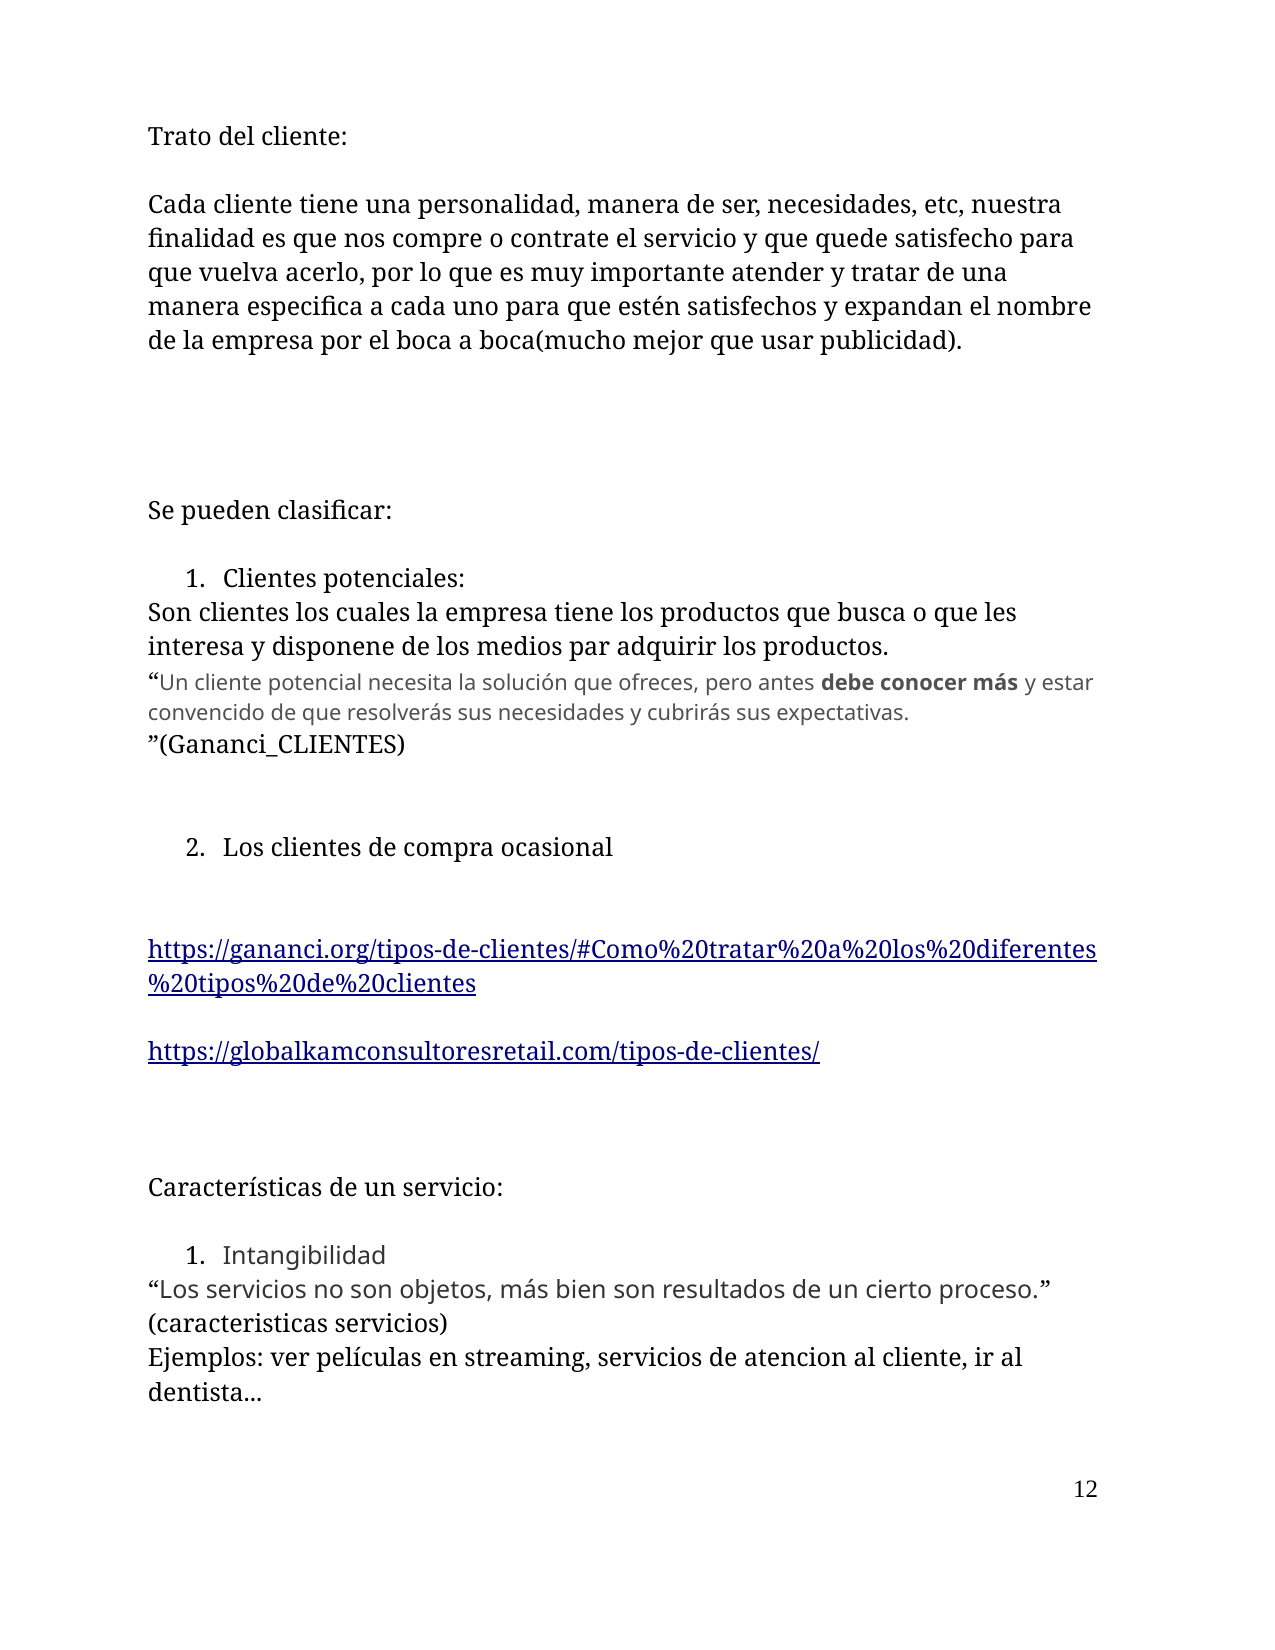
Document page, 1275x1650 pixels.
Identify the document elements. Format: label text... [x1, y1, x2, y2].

text https://globalkamconsultoresretail.com/tipos-de-clientes/ [148, 1033, 1098, 1068]
text https://gananci.org/tipos-de-clientes/#Como%20tratar%20a%20los%20diferentes%20tipos%20de%20clientes [148, 931, 1098, 999]
text “Un cliente potencial necesita la solución que ofreces, pero antes debe conocer más y estar convencido de que resolverás sus necesidades y cubrirás sus expectativas. ”(Gananci_CLIENTES) [148, 663, 1098, 761]
text Ejemplos: ver películas en streaming, servicios de atencion al cliente, ir al dentista... [148, 1340, 1098, 1408]
text Características de un servicio: [148, 1170, 1098, 1204]
list Clientes potenciales: [185, 561, 1098, 595]
text Cada cliente tiene una personalidad, manera de ser, necesidades, etc, nuestra finalidad es que nos compre o contrate el servicio y que quede satisfecho para que vuelva acerlo, por lo que es muy importante atender y tratar de una manera especifica a cada uno para que estén satisfechos y expandan el nombre de la empresa por el boca a boca(mucho mejor que usar publicidad). [148, 186, 1098, 357]
list Intangibilidad [185, 1238, 1098, 1272]
text Trato del cliente: [148, 118, 1098, 152]
text “Los servicios no son objetos, más bien son resultados de un cierto proceso.” (caracteristicas servicios) [148, 1272, 1098, 1340]
text Son clientes los cuales la empresa tiene los productos que busca o que les interesa y disponene de los medios par adquirir los productos. [148, 595, 1098, 663]
list Los clientes de compra ocasional [185, 829, 1098, 863]
text Se pueden clasificar: [148, 493, 1098, 527]
